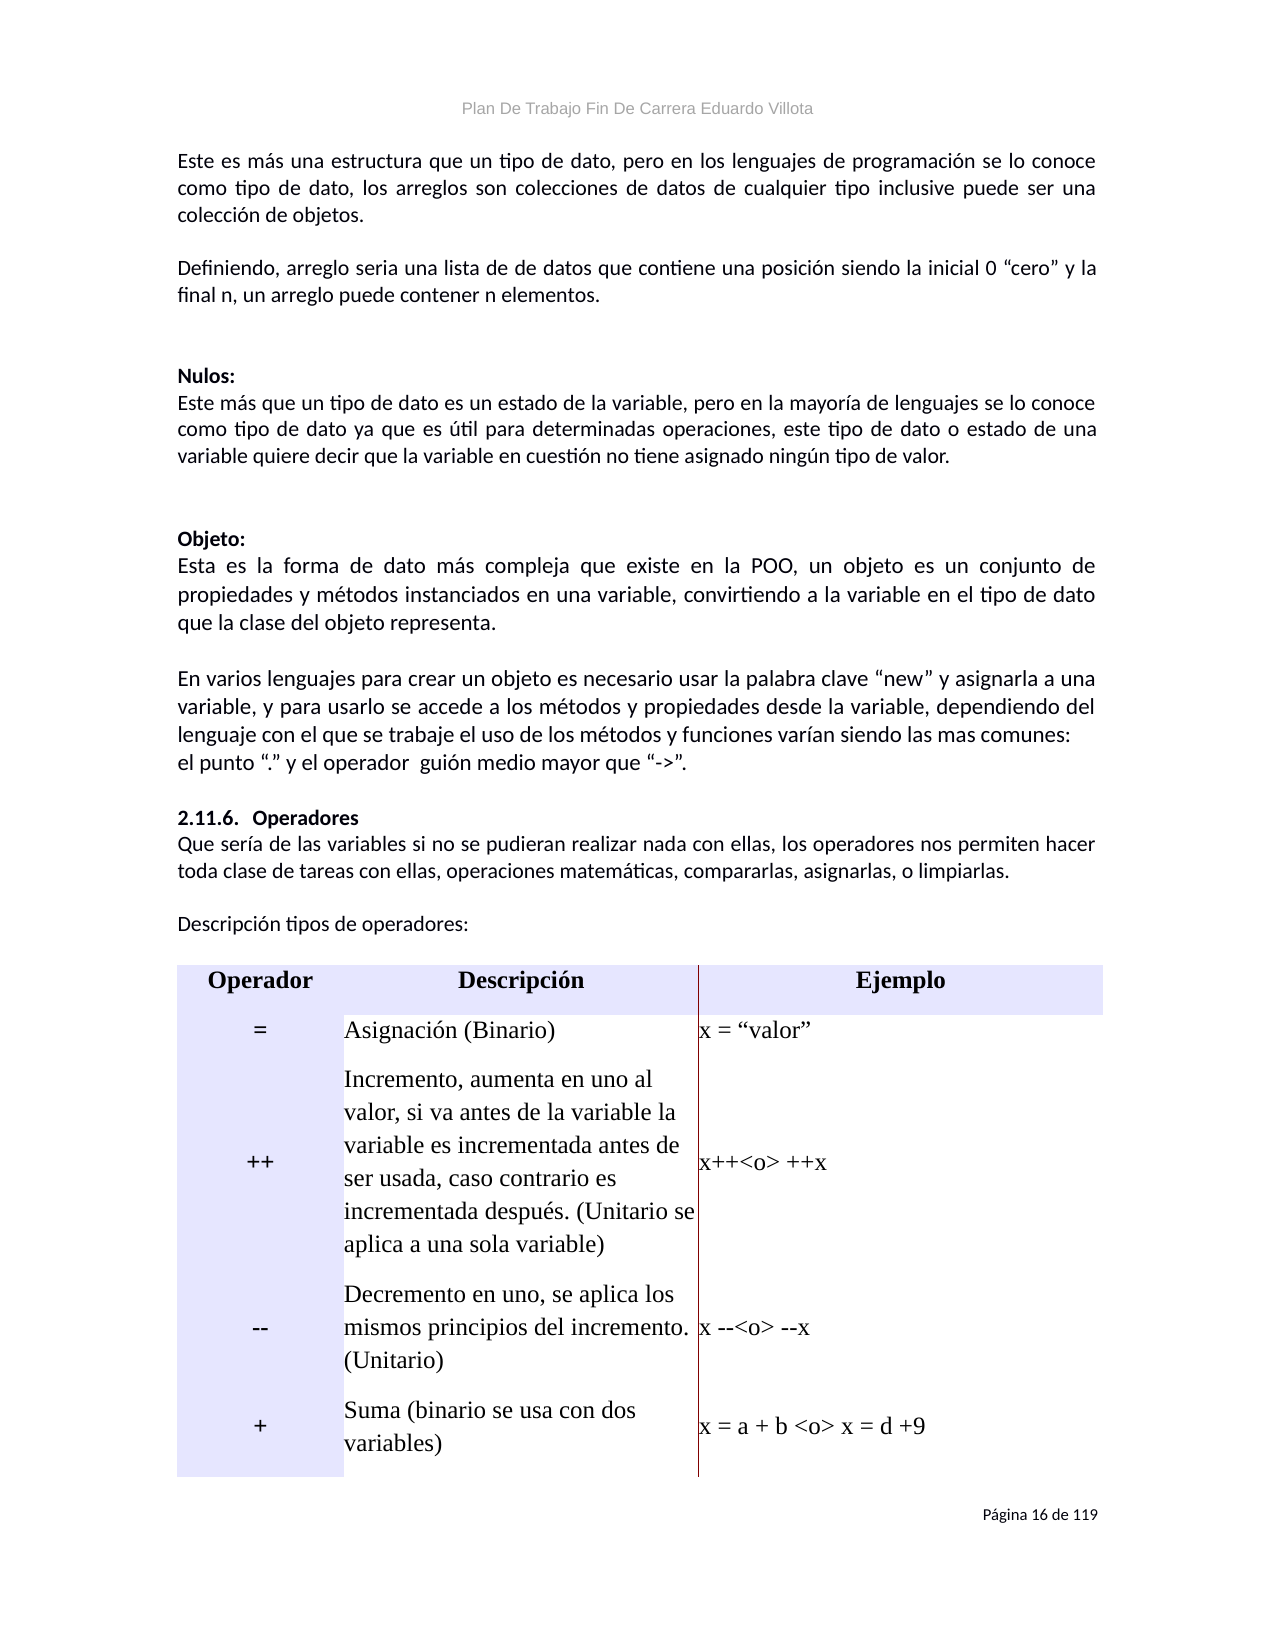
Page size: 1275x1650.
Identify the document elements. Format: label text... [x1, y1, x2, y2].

text En varios lenguajes para crear un objeto es necesario usar la palabra clave “new” y asignarla a una variable, y para usarlo se accede a los métodos y propiedades desde la variable, dependiendo del lenguaje con el que se trabaje el uso de los métodos y funciones varían siendo las mas comunes: [177, 664, 1098, 748]
table_cell Decremento en uno, se aplica los mismos principios del incremento. (Unitario) [344, 1279, 698, 1395]
table_cell + [177, 1395, 344, 1477]
text Este más que un tipo de dato es un estado de la variable, pero en la mayoría de lenguajes se lo conoce como tipo de dato ya que es útil para determinadas operaciones, este tipo de dato o estado de una variable quiere decir que la variable en cuestión no tiene asignado ningún tipo de valor. [177, 389, 1098, 469]
text Nulos: [177, 362, 1098, 389]
table_header Descripción [344, 965, 698, 1015]
table_cell Asignación (Binario) [344, 1015, 698, 1064]
table_header Operador [177, 965, 344, 1015]
text 2.11.6. Operadores [177, 804, 1098, 831]
table_cell ++ [177, 1064, 344, 1279]
text Esta es la forma de dato más compleja que existe en la POO, un objeto es un conjunto de propiedades y métodos instanciados en una variable, convirtiendo a la variable en el tipo de dato que la clase del objeto representa. [177, 552, 1098, 636]
text Este es más una estructura que un tipo de dato, pero en los lenguajes de programación se lo conoce como tipo de dato, los arreglos son colecciones de datos de cualquier tipo inclusive puede ser una colección de objetos. [177, 148, 1098, 228]
table_cell Incremento, aumenta en uno al valor, si va antes de la variable la variable es incrementada antes de ser usada, caso contrario es incrementada después. (Unitario se aplica a una sola variable) [344, 1064, 698, 1279]
table_cell = [177, 1015, 344, 1064]
table_cell -- [177, 1279, 344, 1395]
text Objeto: [177, 525, 1098, 552]
table_cell x = a + b <o> x = d +9 [699, 1395, 1103, 1477]
table_cell x = “valor” [699, 1015, 1103, 1064]
table_cell Suma (binario se usa con dos variables) [344, 1395, 698, 1477]
text el punto “.” y el operador guión medio mayor que “->”. [177, 748, 1098, 776]
table_cell x++<o> ++x [699, 1064, 1103, 1279]
table_cell x --<o> --x [699, 1279, 1103, 1395]
text Definiendo, arreglo seria una lista de de datos que contiene una posición siendo la inicial 0 “cero” y la final n, un arreglo puede contener n elementos. [177, 254, 1098, 308]
table_header Ejemplo [699, 965, 1103, 1015]
text Que sería de las variables si no se pudieran realizar nada con ellas, los operadores nos permiten hacer toda clase de tareas con ellas, operaciones matemáticas, compararlas, asignarlas, o limpiarlas. [177, 831, 1098, 884]
text Descripción tipos de operadores: [177, 911, 1098, 937]
